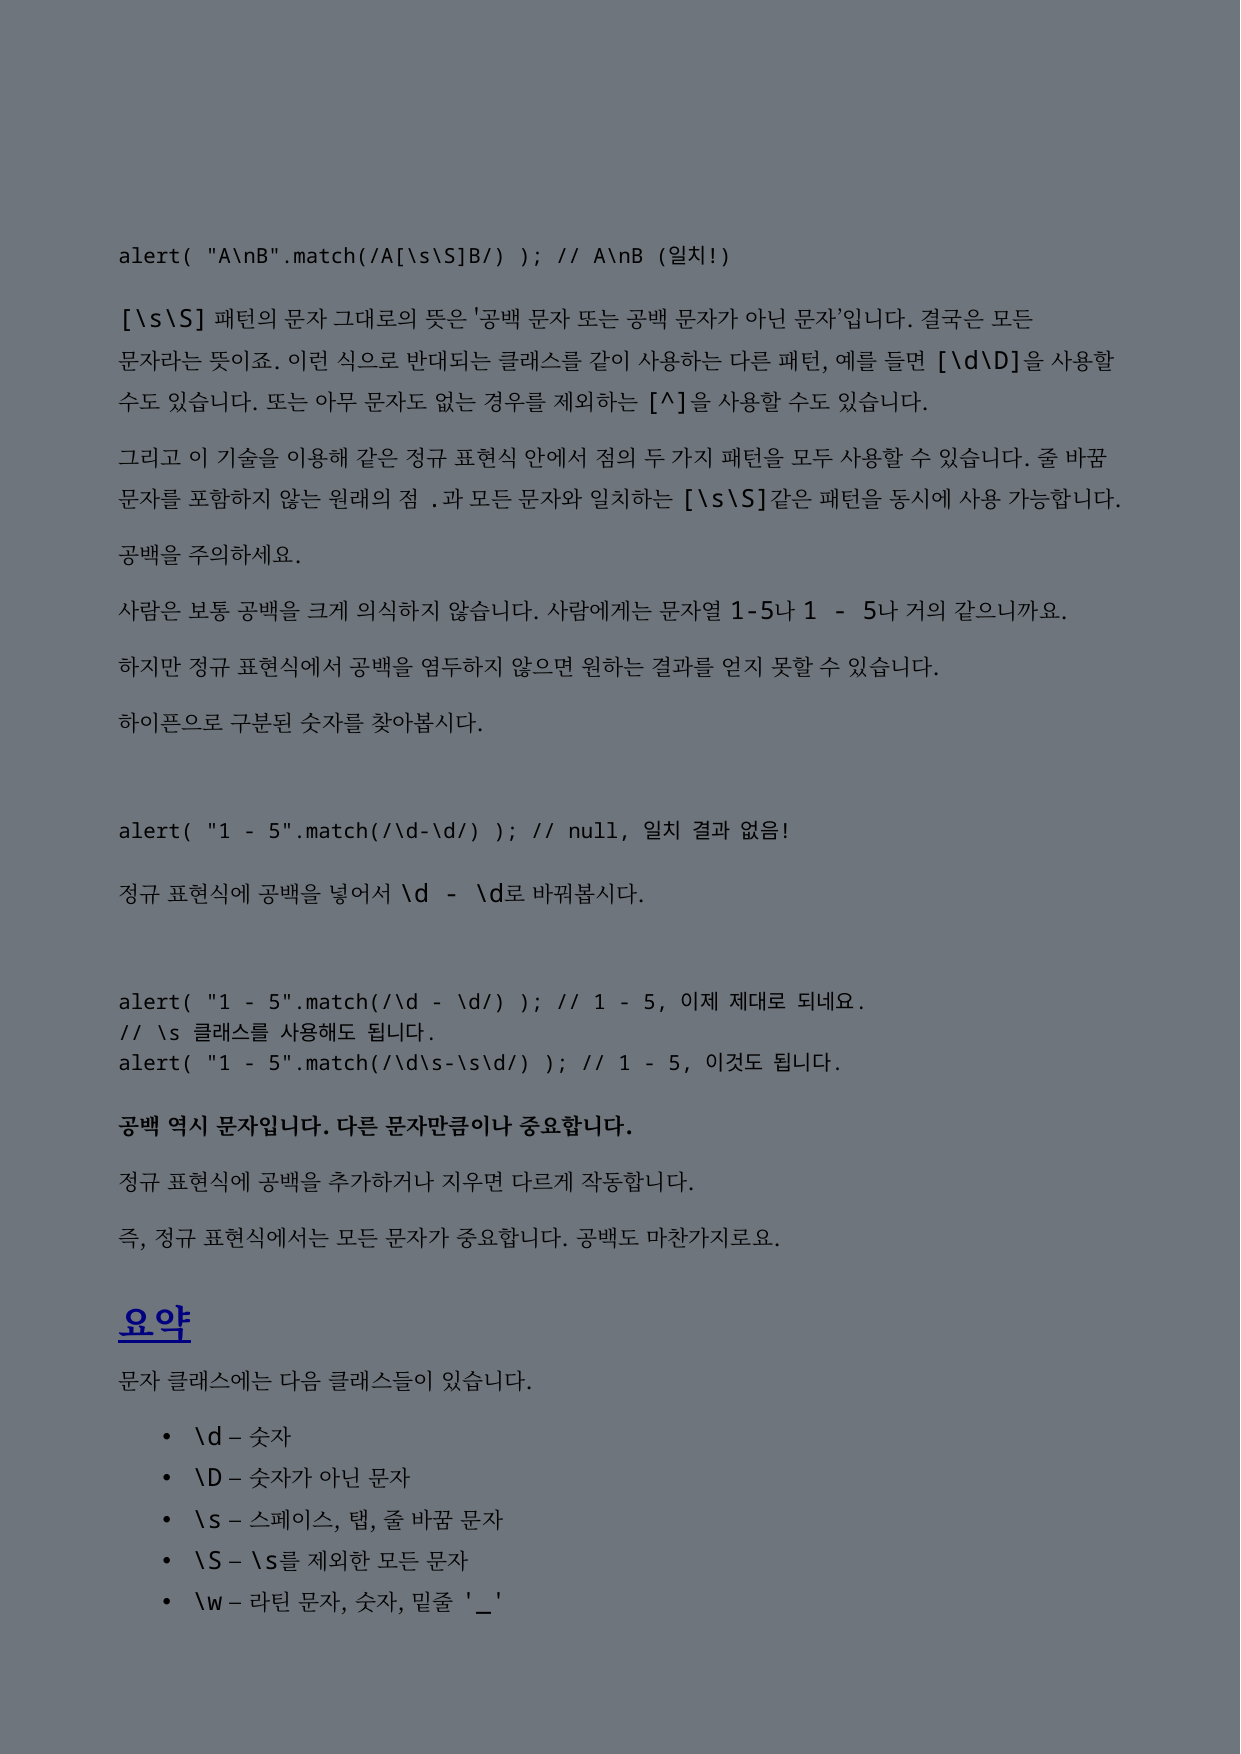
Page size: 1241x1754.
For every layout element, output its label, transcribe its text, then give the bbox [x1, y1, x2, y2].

text alert( "1 - 5".match(/\d-\d/) ); // null, 일치 결과 없음! [118, 814, 1122, 844]
text alert( "1 - 5".match(/\d\s-\s\d/) ); // 1 - 5, 이것도 됩니다. [118, 1046, 1122, 1077]
text 공백 역시 문자입니다. 다른 문자만큼이나 중요합니다. [118, 1106, 1122, 1142]
list \w – 라틴 문자, 숫자, 밑줄 '_' [162, 1582, 1122, 1618]
text alert( "1 - 5".match(/\d - \d/) ); // 1 - 5, 이제 제대로 되네요. [118, 986, 1122, 1016]
list \D – 숫자가 아닌 문자 [162, 1458, 1122, 1494]
text 하지만 정규 표현식에서 공백을 염두하지 않으면 원하는 결과를 얻지 못할 수 있습니다. [118, 647, 1122, 682]
text 하이픈으로 구분된 숫자를 찾아봅시다. [118, 702, 1122, 738]
list \d – 숫자 [162, 1417, 1122, 1453]
text // \s 클래스를 사용해도 됩니다. [118, 1016, 1122, 1046]
subtitle 요약 [118, 1294, 1122, 1348]
text 정규 표현식에 공백을 넣어서 \d - \d로 바꿔봅시다. [118, 874, 1122, 910]
text 사람은 보통 공백을 크게 의식하지 않습니다. 사람에게는 문자열 1-5나 1 - 5나 거의 같으니까요. [118, 591, 1122, 627]
text [\s\S] 패턴의 문자 그대로의 뜻은 '공백 문자 또는 공백 문자가 아닌 문자’입니다. 결국은 모든 문자라는 뜻이죠. 이런 식으로 반대되는 클래스를 같이 사용하는 다른 패턴, 예를 들면 [\d\D]을 사용할 수도 있습니다. 또는 아무 문자도 없는 경우를 제외하는 [^]을 사용할 수도 있습니다. [118, 299, 1122, 418]
text 그리고 이 기술을 이용해 같은 정규 표현식 안에서 점의 두 가지 패턴을 모두 사용할 수 있습니다. 줄 바꿈 문자를 포함하지 않는 원래의 점 .과 모든 문자와 일치하는 [\s\S]같은 패턴을 동시에 사용 가능합니다. [118, 438, 1122, 515]
text 즉, 정규 표현식에서는 모든 문자가 중요합니다. 공백도 마찬가지로요. [118, 1218, 1122, 1254]
list \s – 스페이스, 탭, 줄 바꿈 문자 [162, 1499, 1122, 1535]
list \S – \s를 제외한 모든 문자 [162, 1541, 1122, 1577]
text alert( "A\nB".match(/A[\s\S]B/) ); // A\nB (일치!) [118, 239, 1122, 270]
text 문자 클래스에는 다음 클래스들이 있습니다. [118, 1361, 1122, 1397]
text 공백을 주의하세요. [118, 535, 1122, 571]
text 정규 표현식에 공백을 추가하거나 지우면 다르게 작동합니다. [118, 1162, 1122, 1198]
